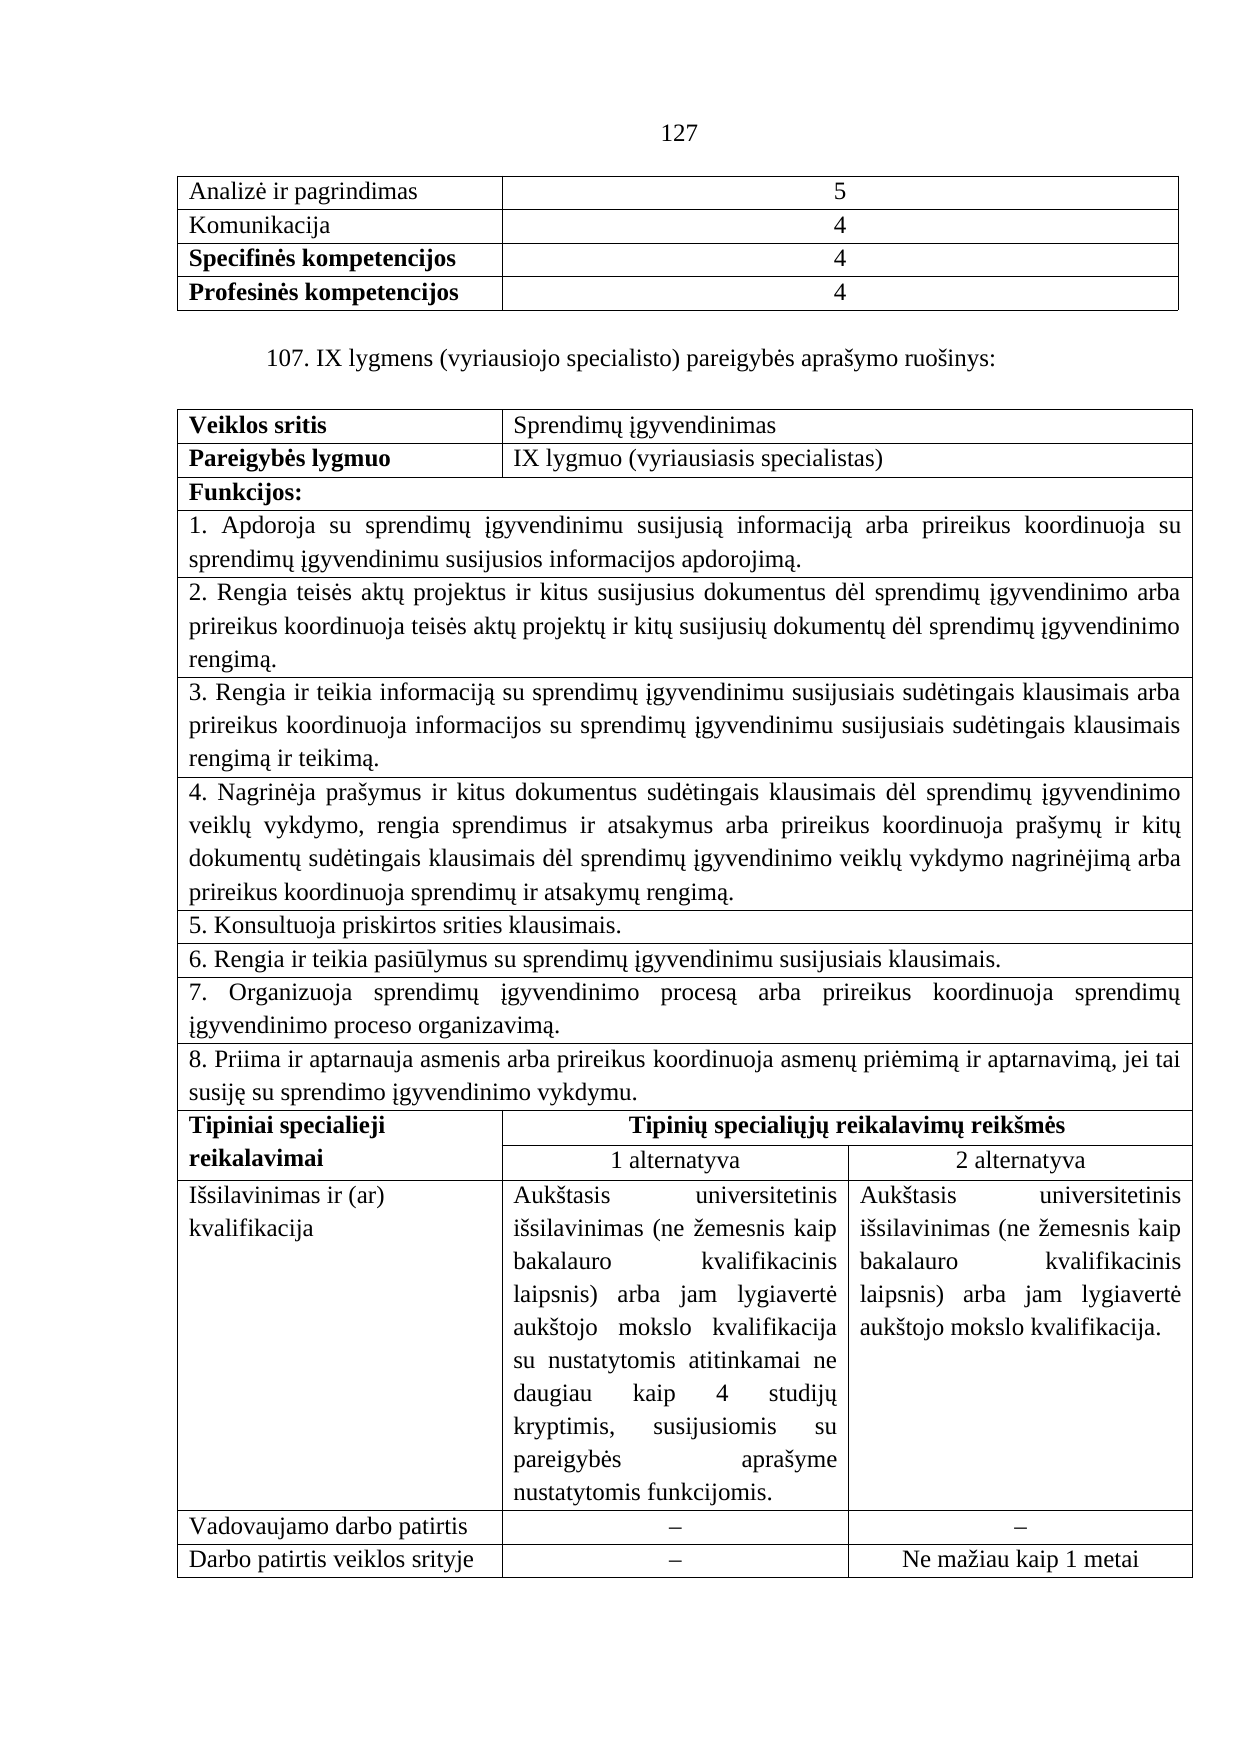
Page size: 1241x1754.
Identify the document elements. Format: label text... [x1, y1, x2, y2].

table_cell Analizė ir pagrindimas [178, 177, 502, 209]
table_cell Komunikacija [178, 210, 502, 243]
table_cell 8. Priima ir aptarnauja asmenis arba prireikus koordinuoja asmenų priėmimą ir aptarnavimą, jei tai susiję su sprendimo įgyvendinimo vykdymu. [178, 1044, 1192, 1110]
table_cell 2 alternatyva [849, 1146, 1192, 1179]
table_cell 4 [503, 244, 1178, 276]
table_cell – [849, 1511, 1192, 1544]
table_cell 4 [503, 210, 1178, 243]
text 107. IX lygmens (vyriausiojo specialisto) pareigybės aprašymo ruošinys: [177, 343, 1181, 372]
table_cell Darbo patirtis veiklos srityje [178, 1545, 502, 1577]
table_cell Specifinės kompetencijos [178, 244, 502, 276]
table_cell – [503, 1545, 848, 1577]
table_cell Aukštasis universitetinis išsilavinimas (ne žemesnis kaip bakalauro kvalifikacinis laipsnis) arba jam lygiavertė aukštojo mokslo kvalifikacija su nustatytomis atitinkamai ne daugiau kaip 4 studijų kryptimis, susijusiomis su pareigybės aprašyme nustatytomis funkcijomis. [503, 1181, 848, 1510]
table_cell 4. Nagrinėja prašymus ir kitus dokumentus sudėtingais klausimais dėl sprendimų įgyvendinimo veiklų vykdymo, rengia sprendimus ir atsakymus arba prireikus koordinuoja prašymų ir kitų dokumentų sudėtingais klausimais dėl sprendimų įgyvendinimo veiklų vykdymo nagrinėjimą arba prireikus koordinuoja sprendimų ir atsakymų rengimą. [178, 778, 1192, 909]
table_cell Išsilavinimas ir (ar) kvalifikacija [178, 1181, 502, 1510]
table_cell 7. Organizuoja sprendimų įgyvendinimo procesą arba prireikus koordinuoja sprendimų įgyvendinimo proceso organizavimą. [178, 978, 1192, 1043]
table_cell 5. Konsultuoja priskirtos srities klausimais. [178, 911, 1192, 943]
table_header Veiklos sritis [178, 410, 502, 443]
table_cell Profesinės kompetencijos [178, 277, 502, 310]
table_cell Tipiniai specialieji reikalavimai [178, 1111, 502, 1179]
table_cell 3. Rengia ir teikia informaciją su sprendimų įgyvendinimu susijusiais sudėtingais klausimais arba prireikus koordinuoja informacijos su sprendimų įgyvendinimu susijusiais sudėtingais klausimais rengimą ir teikimą. [178, 678, 1192, 776]
table_cell Funkcijos: [178, 478, 1192, 510]
table_cell 1. Apdoroja su sprendimų įgyvendinimu susijusią informaciją arba prireikus koordinuoja su sprendimų įgyvendinimu susijusios informacijos apdorojimą. [178, 511, 1192, 577]
table_cell 6. Rengia ir teikia pasiūlymus su sprendimų įgyvendinimu susijusiais klausimais. [178, 944, 1192, 977]
table_cell IX lygmuo (vyriausiasis specialistas) [503, 444, 1192, 476]
table_header Sprendimų įgyvendinimas [503, 410, 1192, 443]
table_cell 5 [503, 177, 1178, 209]
table_cell Aukštasis universitetinis išsilavinimas (ne žemesnis kaip bakalauro kvalifikacinis laipsnis) arba jam lygiavertė aukštojo mokslo kvalifikacija. [849, 1181, 1192, 1510]
table_cell 4 [503, 277, 1178, 310]
table_cell Tipinių specialiųjų reikalavimų reikšmės [503, 1111, 1192, 1145]
table_cell 2. Rengia teisės aktų projektus ir kitus susijusius dokumentus dėl sprendimų įgyvendinimo arba prireikus koordinuoja teisės aktų projektų ir kitų susijusių dokumentų dėl sprendimų įgyvendinimo rengimą. [178, 578, 1192, 677]
table_cell Vadovaujamo darbo patirtis [178, 1511, 502, 1544]
table_cell 1 alternatyva [503, 1146, 848, 1179]
table_cell Ne mažiau kaip 1 metai [849, 1545, 1192, 1577]
table_cell – [503, 1511, 848, 1544]
table_cell Pareigybės lygmuo [178, 444, 502, 476]
